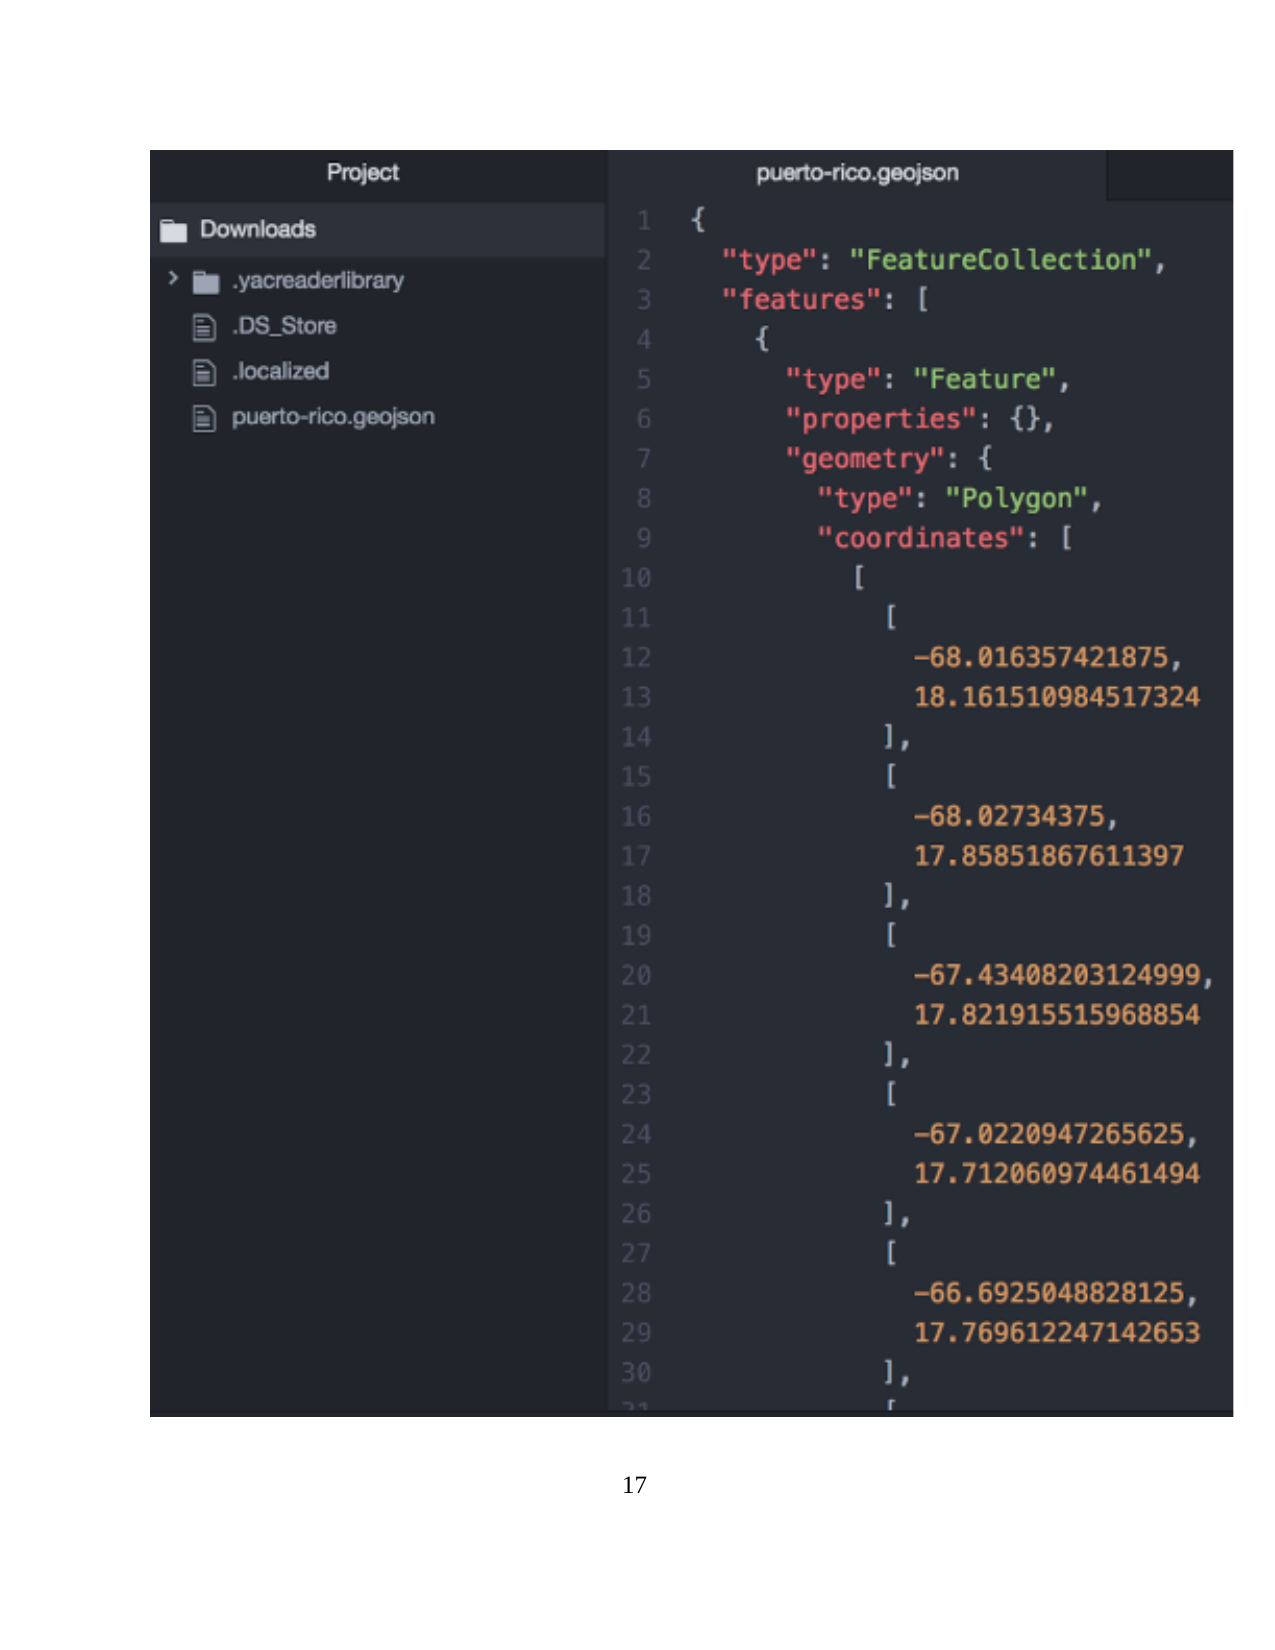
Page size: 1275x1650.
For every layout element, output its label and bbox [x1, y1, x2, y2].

picture [150, 150, 1234, 1417]
